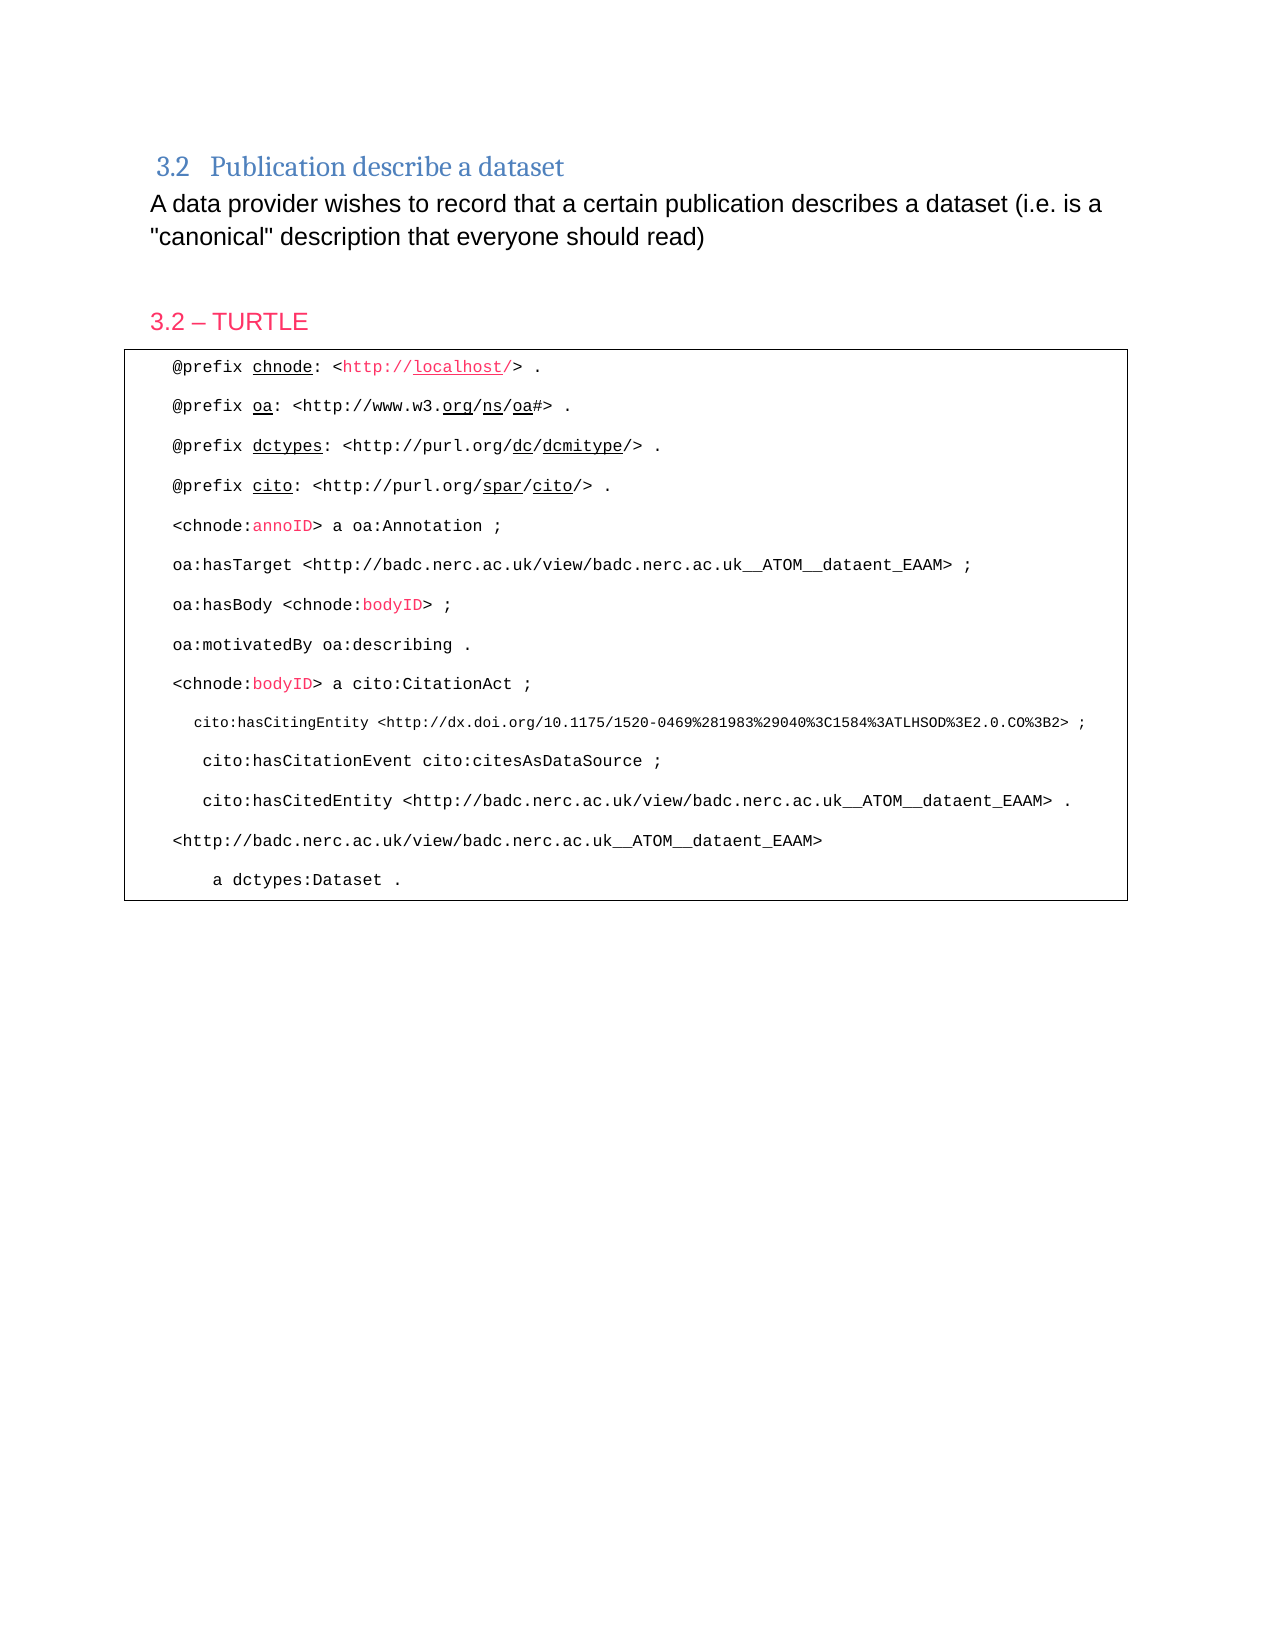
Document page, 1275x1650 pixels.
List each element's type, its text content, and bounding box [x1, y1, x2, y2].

text cito:hasCitedEntity <http://badc.nerc.ac.uk/view/badc.nerc.ac.uk__ATOM__dataent_EAAM> . [132, 793, 1118, 811]
text oa:hasTarget <http://badc.nerc.ac.uk/view/badc.nerc.ac.uk__ATOM__dataent_EAAM> ; [132, 557, 1118, 576]
subtitle Publication describe a dataset [150, 150, 1125, 183]
text oa:motivatedBy oa:describing . [132, 636, 1118, 655]
text <chnode:bodyID> a cito:CitationAct ; [132, 676, 1118, 695]
text a dctypes:Dataset . [132, 872, 1118, 891]
text @prefix oa: <http://www.w3.org/ns/oa#> . [132, 398, 1118, 417]
text oa:hasBody <chnode:bodyID> ; [132, 596, 1118, 615]
text cito:hasCitingEntity <http://dx.doi.org/10.1175/1520-0469%281983%29040%3C1584%3ATLHSOD%3E2.0.CO%3B2> ; [132, 716, 1118, 732]
text @prefix cito: <http://purl.org/spar/cito/> . [132, 477, 1118, 496]
text 3.2 – TURTLE [150, 307, 1125, 336]
text @prefix dctypes: <http://purl.org/dc/dcmitype/> . [132, 438, 1118, 457]
text @prefix chnode: <http://localhost/> . [132, 358, 1118, 377]
text A data provider wishes to record that a certain publication describes a dataset (i.e. is a "canonical" description that everyone should read) [150, 188, 1125, 250]
text <chnode:annoID> a oa:Annotation ; [132, 517, 1118, 536]
text cito:hasCitationEvent cito:citesAsDataSource ; [132, 753, 1118, 772]
text <http://badc.nerc.ac.uk/view/badc.nerc.ac.uk__ATOM__dataent_EAAM> [132, 832, 1118, 851]
